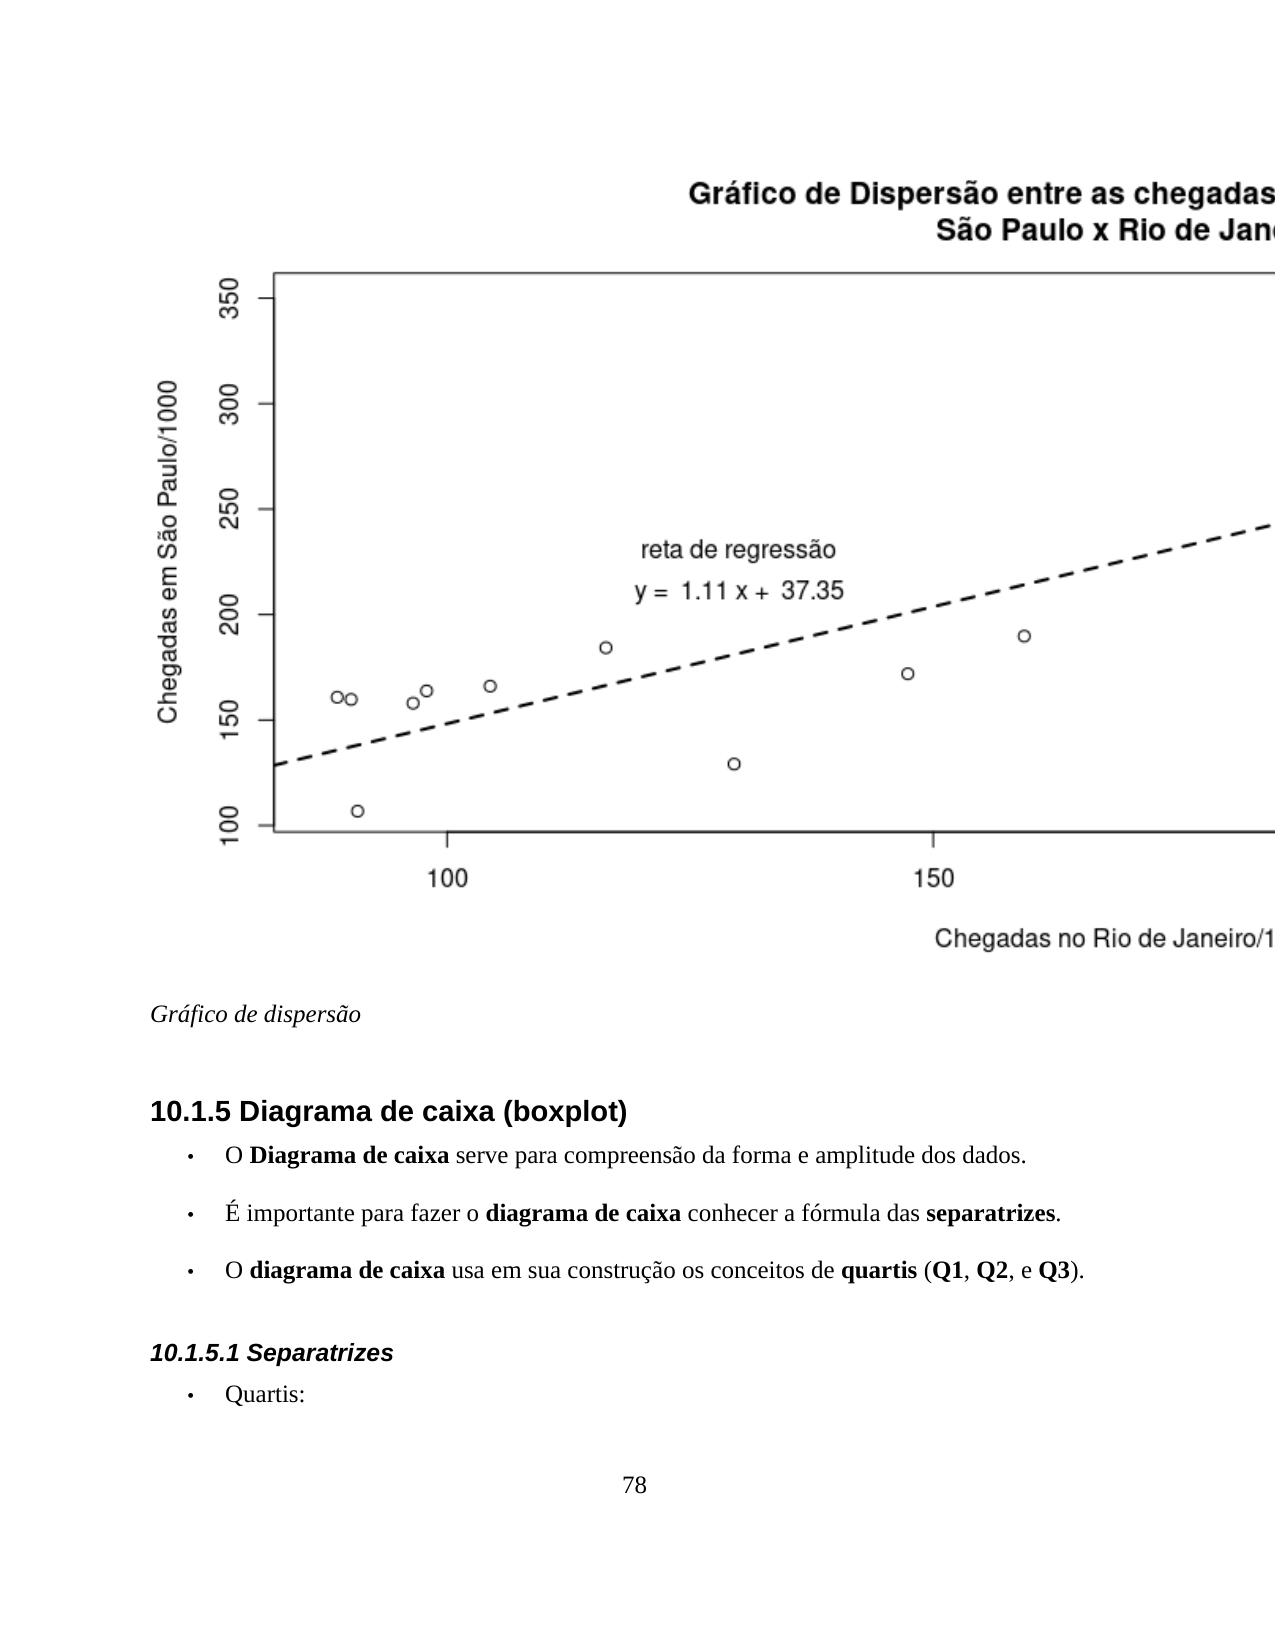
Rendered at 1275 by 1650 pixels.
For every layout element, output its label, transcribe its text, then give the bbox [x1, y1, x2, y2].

list O Diagrama de caixa serve para compreensão da forma e amplitude dos dados. [187, 1140, 1125, 1198]
text Gráfico de dispersão [150, 999, 1125, 1028]
subtitle 10.1.5.1 Separatrizes [150, 1338, 1125, 1366]
picture [150, 150, 1275, 987]
subtitle 10.1.5 Diagrama de caixa (boxplot) [150, 1094, 1125, 1128]
list Quartis: [187, 1379, 1125, 1436]
list É importante para fazer o diagrama de caixa conhecer a fórmula das separatrizes. [187, 1198, 1125, 1255]
list O diagrama de caixa usa em sua construção os conceitos de quartis (Q1, Q2, e Q3). [187, 1255, 1125, 1313]
